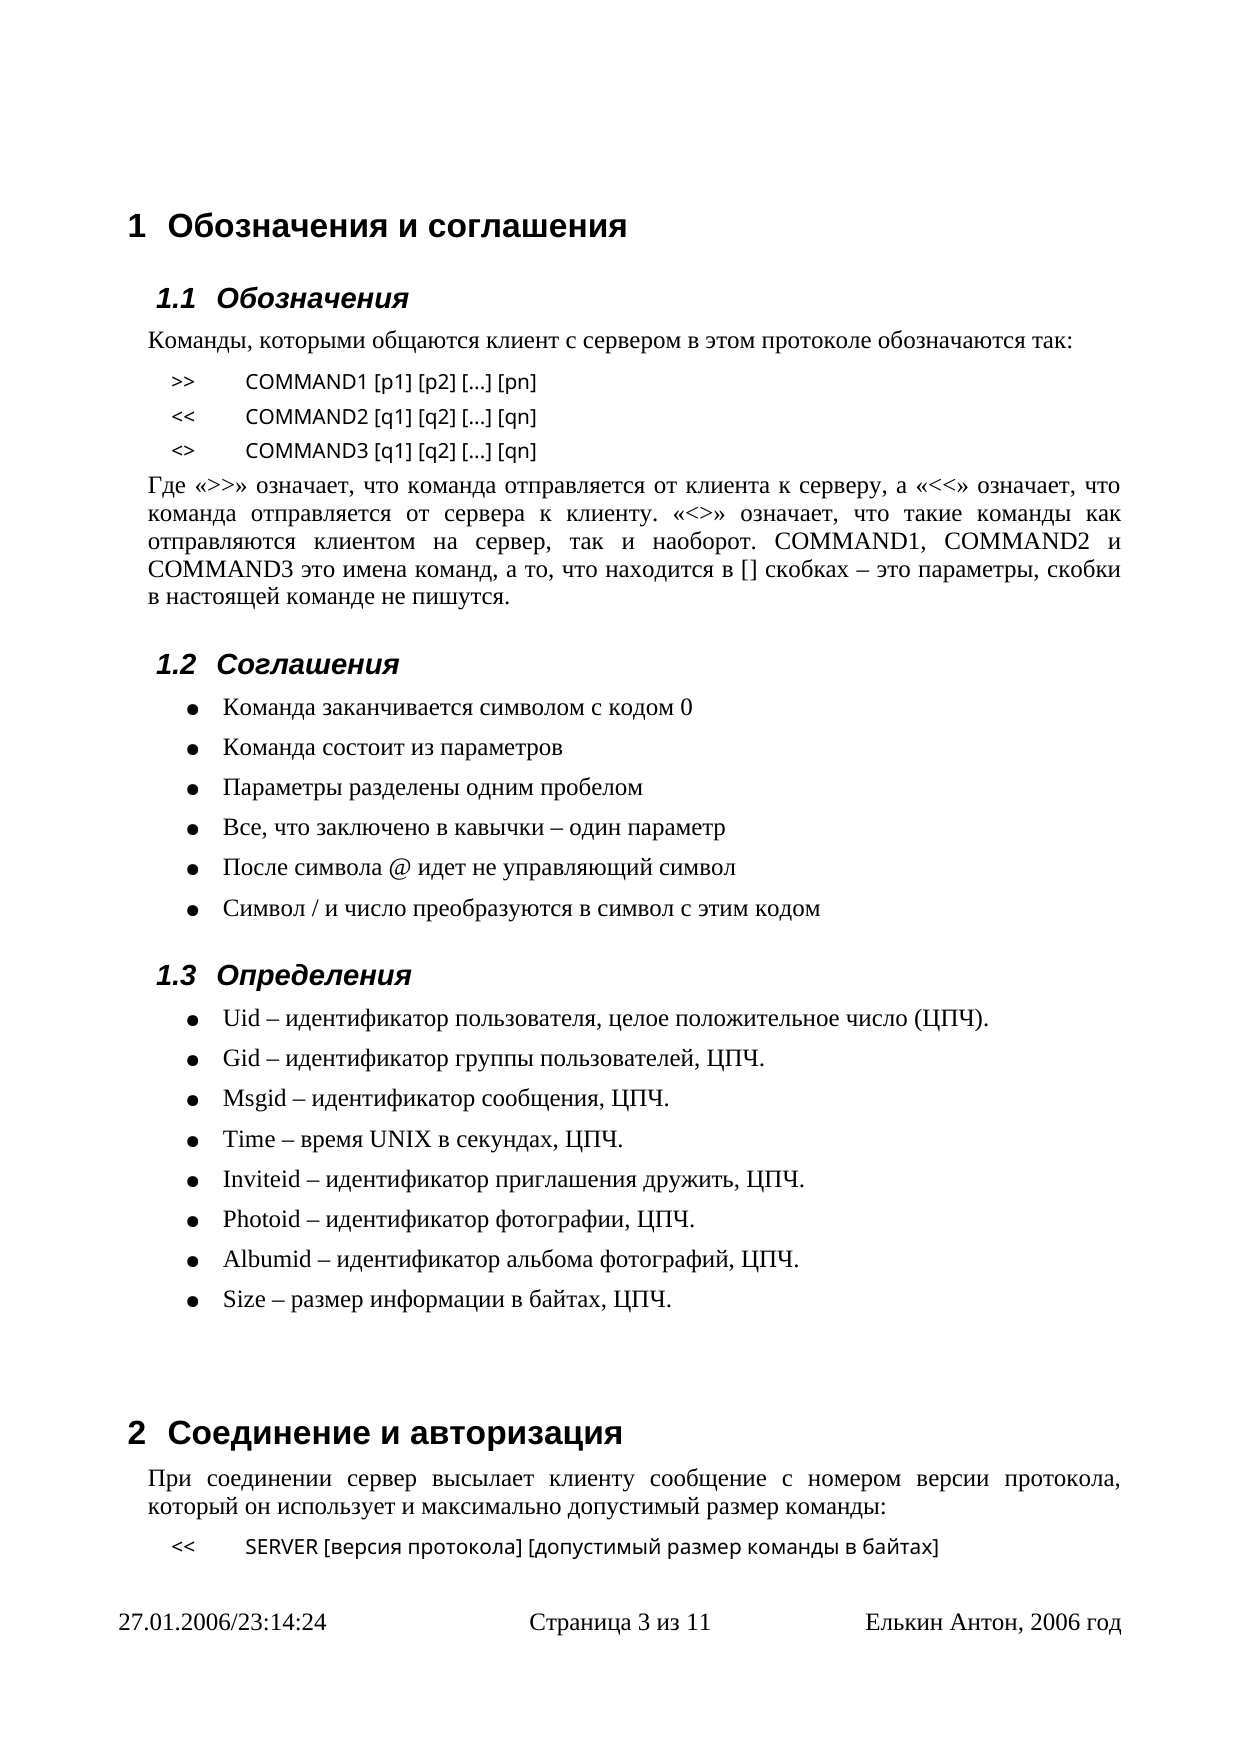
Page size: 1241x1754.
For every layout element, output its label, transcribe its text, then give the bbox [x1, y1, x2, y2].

text Где «>>» означает, что команда отправляется от клиента к серверу, а «<<» означает, что команда отправляется от сервера к клиенту. «<>» означает, что такие команды как отправляются клиентом на сервер, так и наоборот. COMMAND1, COMMAND2 и COMMAND3 это имена команд, а то, что находится в [] скобках – это параметры, скобки в настоящей команде не пишутся. [148, 472, 1122, 610]
list Параметры разделены одним пробелом [185, 773, 1122, 801]
list Команда заканчивается символом с кодом 0 [185, 693, 1122, 720]
list Команда состоит из параметров [185, 733, 1122, 761]
subtitle Обозначения и соглашения [118, 207, 1122, 244]
list После символа @ идет не управляющий символ [185, 853, 1122, 881]
list Size – размер информации в байтах, ЦПЧ. [185, 1286, 1122, 1313]
list Inviteid – идентификатор приглашения дружить, ЦПЧ. [185, 1165, 1122, 1193]
list Photoid – идентификатор фотографии, ЦПЧ. [185, 1205, 1122, 1233]
text Команды, которыми общаются клиент с сервером в этом протоколе обозначаются так: [148, 327, 1122, 354]
list Albumid – идентификатор альбома фотографий, ЦПЧ. [185, 1245, 1122, 1273]
list Символ / и число преобразуются в символ с этим кодом [185, 894, 1122, 921]
text << COMMAND2 [q1] [q2] [...] [qn] [171, 402, 1122, 430]
subtitle Соглашения [148, 648, 1122, 680]
text <> COMMAND3 [q1] [q2] [...] [qn] [171, 437, 1122, 465]
subtitle Определения [148, 959, 1122, 992]
list Все, что заключено в кавычки – один параметр [185, 813, 1122, 841]
subtitle Соединение и авторизация [118, 1414, 1122, 1452]
text При соединении сервер высылает клиенту сообщение с номером версии протокола, который он использует и максимально допустимый размер команды: [148, 1464, 1122, 1519]
text << SERVER [версия протокола] [допустимый размер команды в байтах] [171, 1532, 1122, 1561]
list Msgid – идентификатор сообщения, ЦПЧ. [185, 1084, 1122, 1112]
list Uid – идентификатор пользователя, целое положительное число (ЦПЧ). [185, 1004, 1122, 1032]
list Gid – идентификатор группы пользователей, ЦПЧ. [185, 1044, 1122, 1072]
text >> COMMAND1 [p1] [p2] [...] [pn] [171, 367, 1122, 395]
list Time – время UNIX в секундах, ЦПЧ. [185, 1125, 1122, 1152]
subtitle Обозначения [148, 282, 1122, 314]
